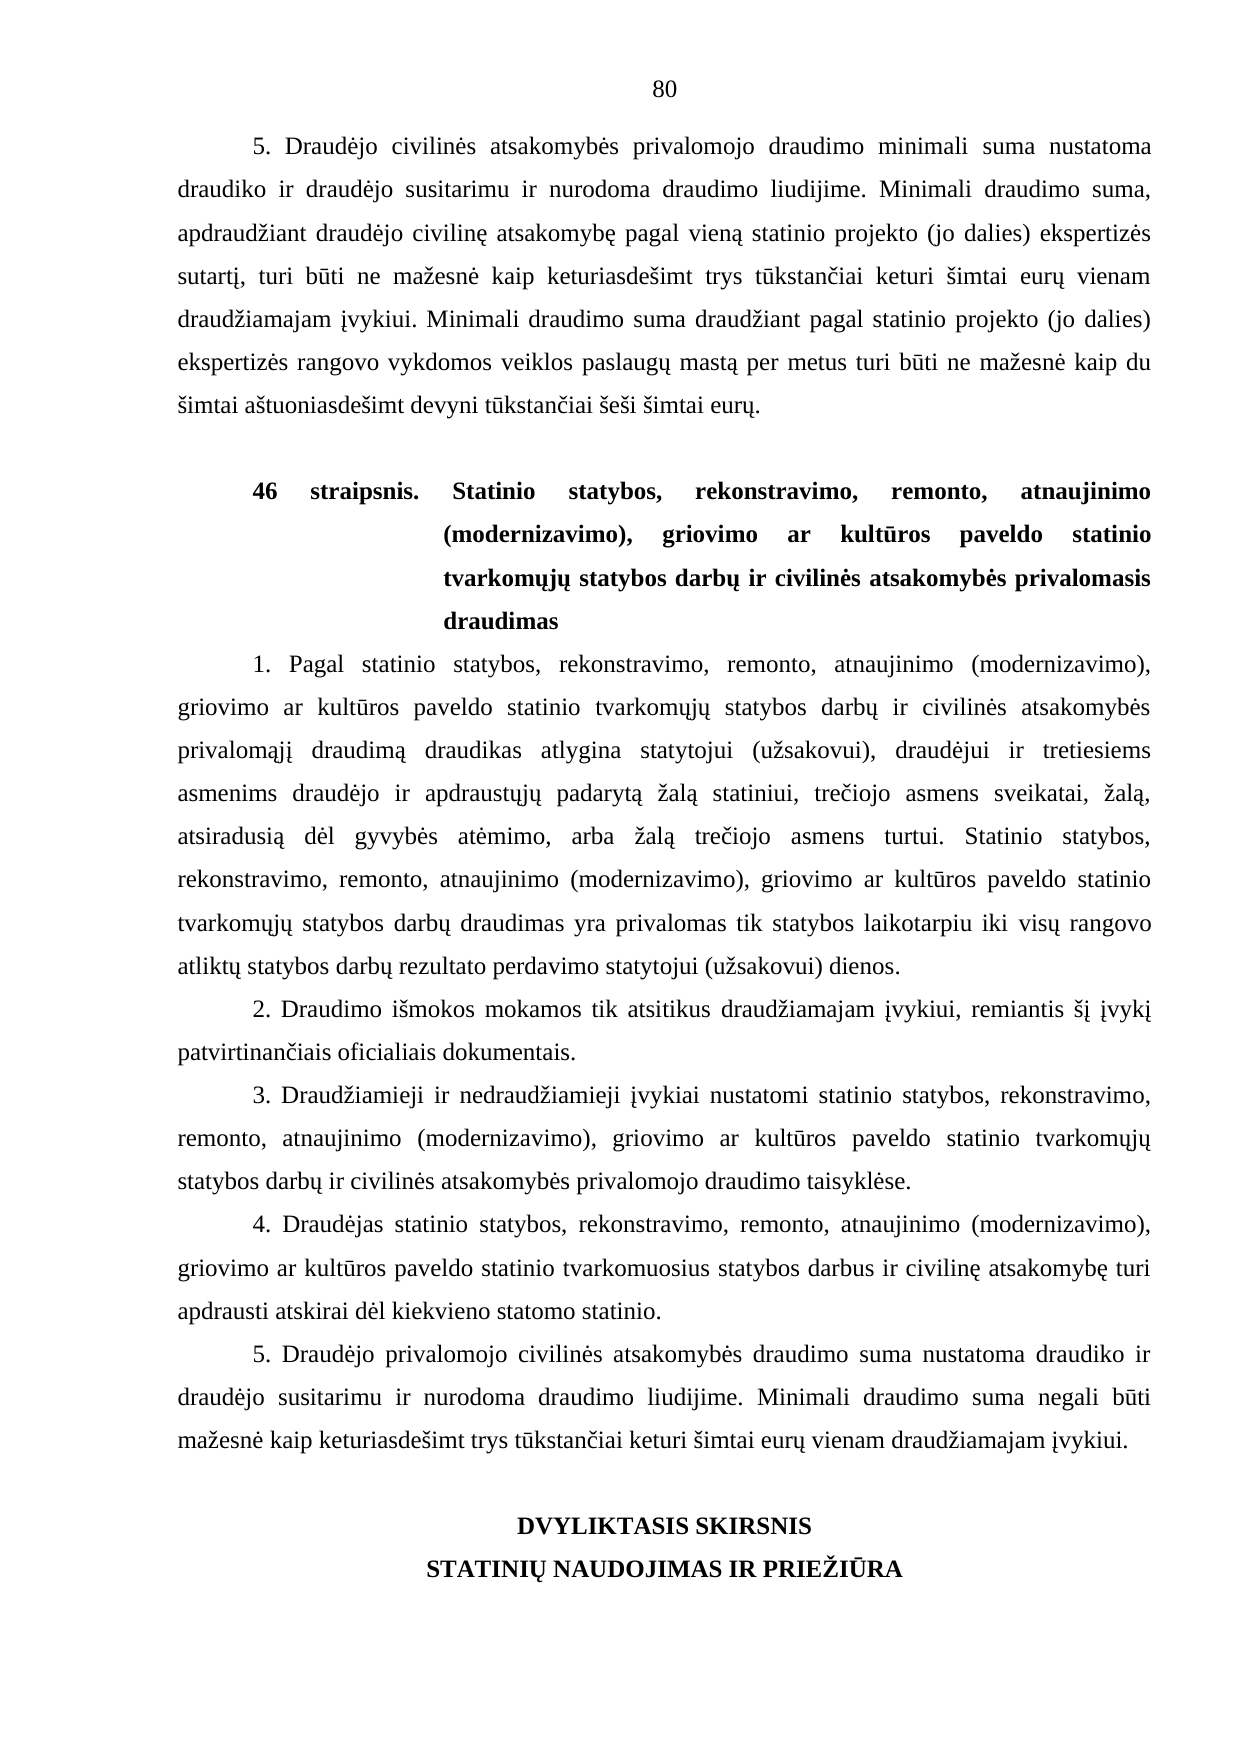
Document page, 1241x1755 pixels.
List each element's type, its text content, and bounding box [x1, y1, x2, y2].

text 46 straipsnis. Statinio statybos, rekonstravimo, remonto, atnaujinimo (modernizavimo), griovimo ar kultūros paveldo statinio tvarkomųjų statybos darbų ir civilinės atsakomybės privalomasis draudimas [252, 476, 1152, 634]
text 2. Draudimo išmokos mokamos tik atsitikus draudžiamajam įvykiui, remiantis šį įvykį patvirtinančiais oficialiais dokumentais. [177, 994, 1152, 1066]
text 5. Draudėjo civilinės atsakomybės privalomojo draudimo minimali suma nustatoma draudiko ir draudėjo susitarimu ir nurodoma draudimo liudijime. Minimali draudimo suma, apdraudžiant draudėjo civilinę atsakomybę pagal vieną statinio projekto (jo dalies) ekspertizės sutartį, turi būti ne mažesnė kaip keturiasdešimt trys tūkstančiai keturi šimtai eurų vienam draudžiamajam įvykiui. Minimali draudimo suma draudžiant pagal statinio projekto (jo dalies) ekspertizės rangovo vykdomos veiklos paslaugų mastą per metus turi būti ne mažesnė kaip du šimtai aštuoniasdešimt devyni tūkstančiai šeši šimtai eurų. [177, 131, 1152, 419]
text DVYLIKTASIS SKIRSNIS [177, 1511, 1152, 1540]
text 5. Draudėjo privalomojo civilinės atsakomybės draudimo suma nustatoma draudiko ir draudėjo susitarimu ir nurodoma draudimo liudijime. Minimali draudimo suma negali būti mažesnė kaip keturiasdešimt trys tūkstančiai keturi šimtai eurų vienam draudžiamajam įvykiui. [177, 1339, 1152, 1454]
text STATINIŲ NAUDOJIMAS IR PRIEŽIŪRA [177, 1554, 1152, 1583]
text 4. Draudėjas statinio statybos, rekonstravimo, remonto, atnaujinimo (modernizavimo), griovimo ar kultūros paveldo statinio tvarkomuosius statybos darbus ir civilinę atsakomybę turi apdrausti atskirai dėl kiekvieno statomo statinio. [177, 1209, 1152, 1324]
text 3. Draudžiamieji ir nedraudžiamieji įvykiai nustatomi statinio statybos, rekonstravimo, remonto, atnaujinimo (modernizavimo), griovimo ar kultūros paveldo statinio tvarkomųjų statybos darbų ir civilinės atsakomybės privalomojo draudimo taisyklėse. [177, 1080, 1152, 1195]
text 1. Pagal statinio statybos, rekonstravimo, remonto, atnaujinimo (modernizavimo), griovimo ar kultūros paveldo statinio tvarkomųjų statybos darbų ir civilinės atsakomybės privalomąjį draudimą draudikas atlygina statytojui (užsakovui), draudėjui ir tretiesiems asmenims draudėjo ir apdraustųjų padarytą žalą statiniui, trečiojo asmens sveikatai, žalą, atsiradusią dėl gyvybės atėmimo, arba žalą trečiojo asmens turtui. Statinio statybos, rekonstravimo, remonto, atnaujinimo (modernizavimo), griovimo ar kultūros paveldo statinio tvarkomųjų statybos darbų draudimas yra privalomas tik statybos laikotarpiu iki visų rangovo atliktų statybos darbų rezultato perdavimo statytojui (užsakovui) dienos. [177, 649, 1152, 979]
